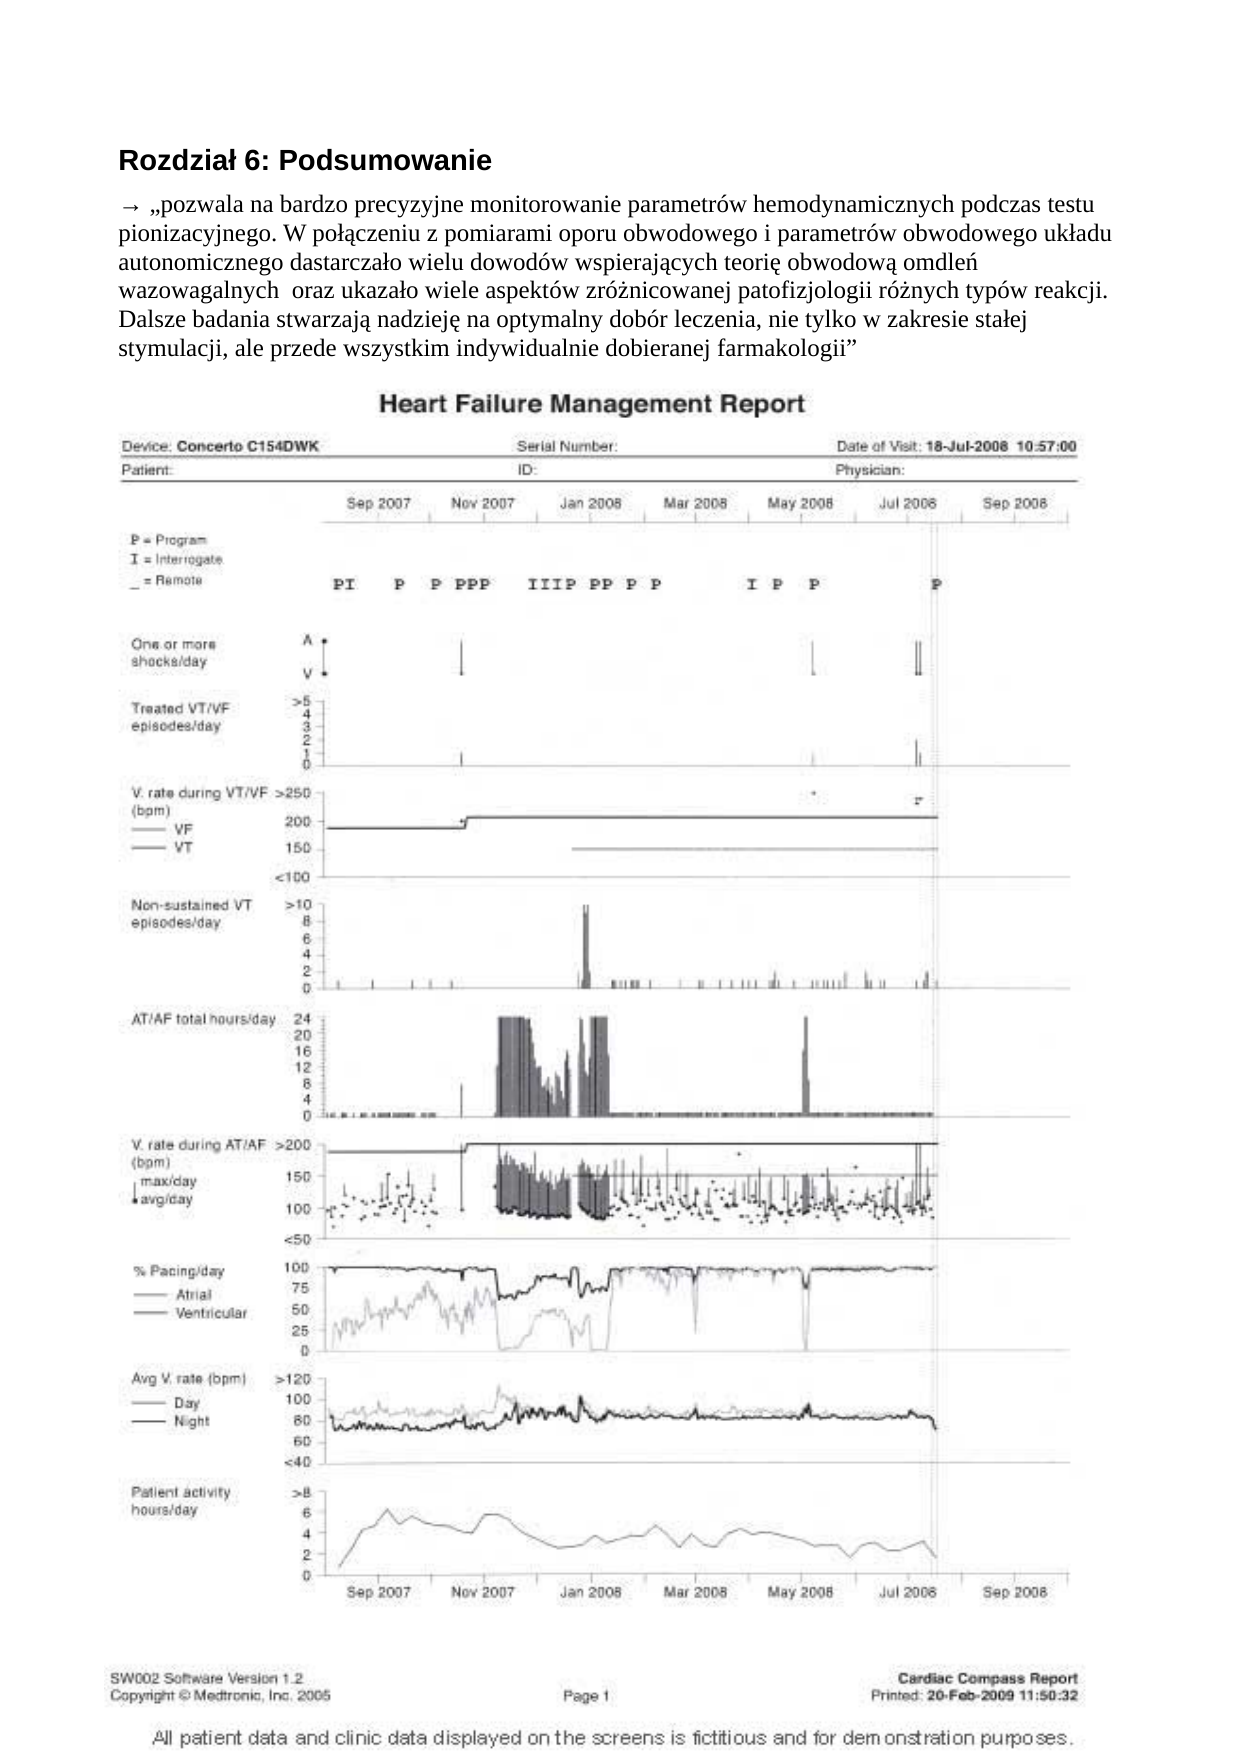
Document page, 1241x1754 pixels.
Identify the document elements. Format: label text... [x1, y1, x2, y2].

subtitle Rozdział 6: Podsumowanie [118, 143, 1122, 177]
text → „pozwala na bardzo precyzyjne monitorowanie parametrów hemodynamicznych podczas testu pionizacyjnego. W połączeniu z pomiarami oporu obwodowego i parametrów obwodowego układu autonomicznego dastarczało wielu dowodów wspierających teorię obwodową omdleń wazowagalnych oraz ukazało wiele aspektów zróżnicowanej patofizjologii różnych typów reakcji. Dalsze badania stwarzają nadzieję na optymalny dobór leczenia, nie tylko w zakresie stałej stymulacji, ale przede wszystkim indywidualnie dobieranej farmakologii” [118, 189, 1122, 362]
picture [104, 375, 1116, 1754]
